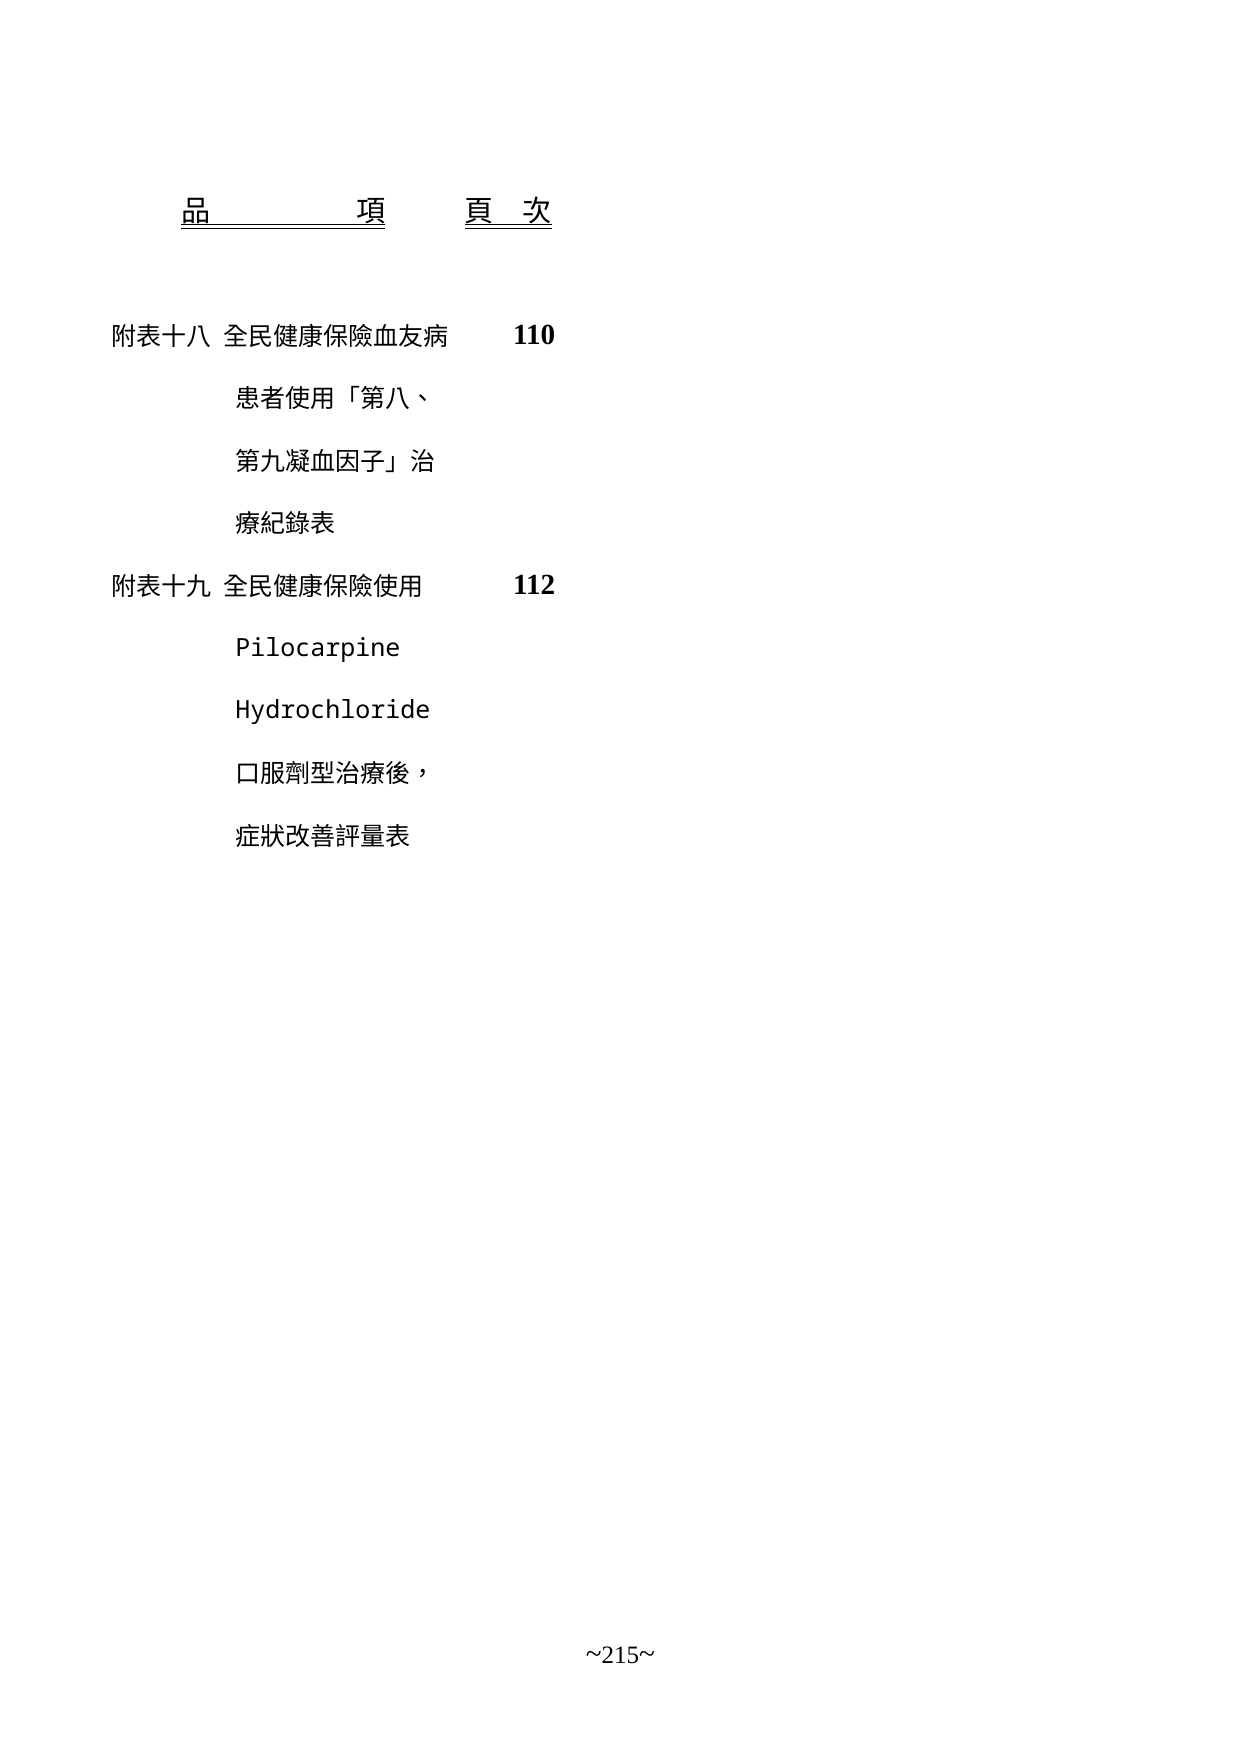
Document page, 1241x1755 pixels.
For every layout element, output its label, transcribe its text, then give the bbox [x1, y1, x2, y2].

table_cell 附表十八 全民健康保險血友病患者使用「第八、第九凝血因子」治療紀錄表 [108, 243, 458, 542]
table_cell 112 [458, 543, 558, 855]
table_header 頁 次 [458, 168, 558, 242]
table_header 品 項 [108, 168, 458, 242]
table_cell 附表十九 全民健康保險使用Pilocarpine Hydrochloride口服劑型治療後，症狀改善評量表 [108, 543, 458, 855]
table_cell 110 [458, 243, 558, 542]
